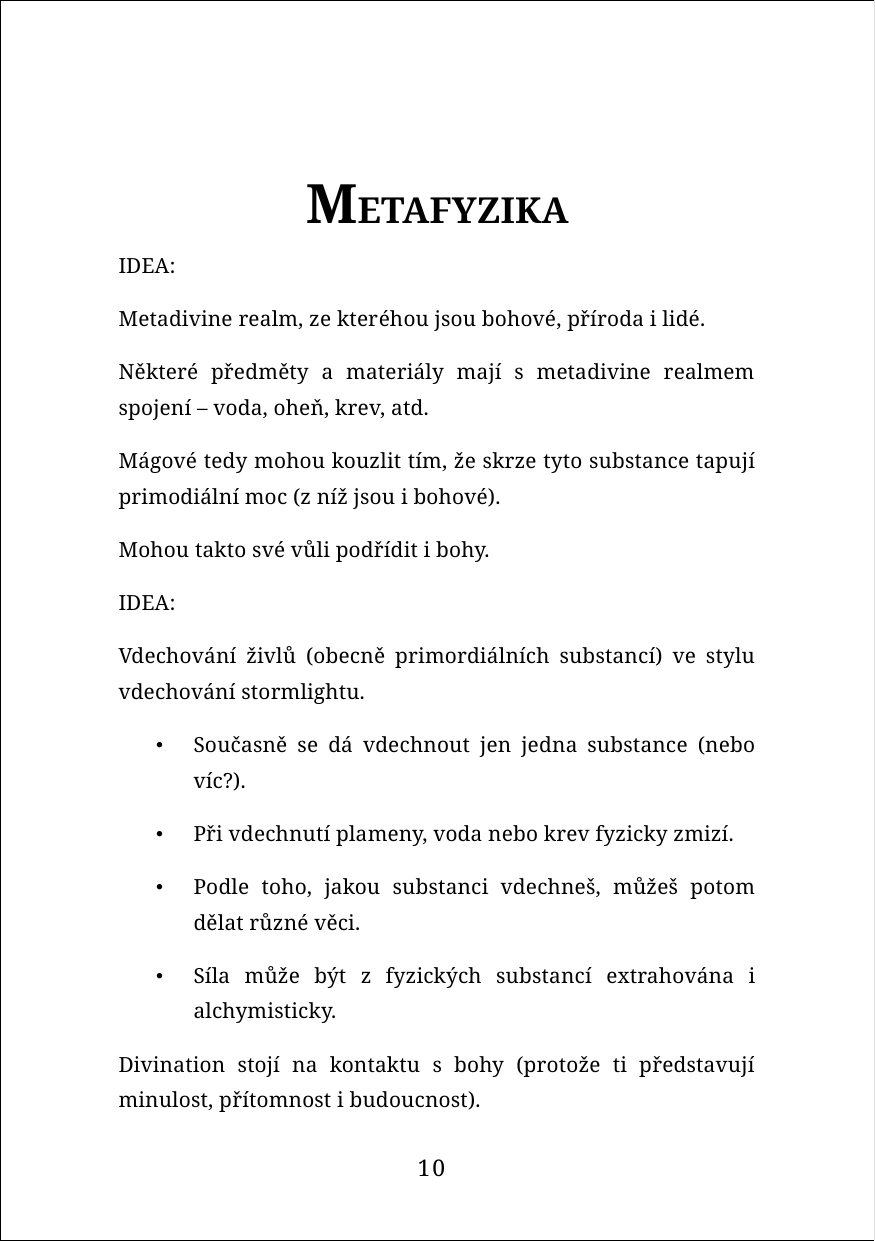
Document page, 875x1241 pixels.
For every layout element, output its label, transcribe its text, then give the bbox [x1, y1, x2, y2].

text Divination stojí na kontaktu s bohy (protože ti představují minulost, přítomnost i budoucnost). [118, 1050, 756, 1114]
text Vdechování živlů (obecně primordiálních substancí) ve stylu vdechování stormlightu. [118, 641, 756, 705]
text Mágové tedy mohou kouzlit tím, že skrze tyto substance tapují primodiální moc (z níž jsou i bohové). [118, 446, 756, 510]
subtitle Metafyzika [118, 166, 756, 239]
text Některé předměty a materiály mají s metadivine realmem spojení – voda, oheň, krev, atd. [118, 357, 756, 421]
list Síla může být z fyzických substancí extrahována i alchymisticky. [156, 961, 756, 1025]
list Při vdechnutí plameny, voda nebo krev fyzicky zmizí. [156, 819, 756, 847]
text IDEA: [118, 251, 756, 279]
text Mohou takto své vůli podřídit i bohy. [118, 535, 756, 563]
list Současně se dá vdechnout jen jedna substance (nebo víc?). [156, 730, 756, 794]
text IDEA: [118, 588, 756, 617]
text Metadivine realm, ze kteréhou jsou bohové, příroda i lidé. [118, 304, 756, 333]
list Podle toho, jakou substanci vdechneš, můžeš potom dělat různé věci. [156, 872, 756, 936]
